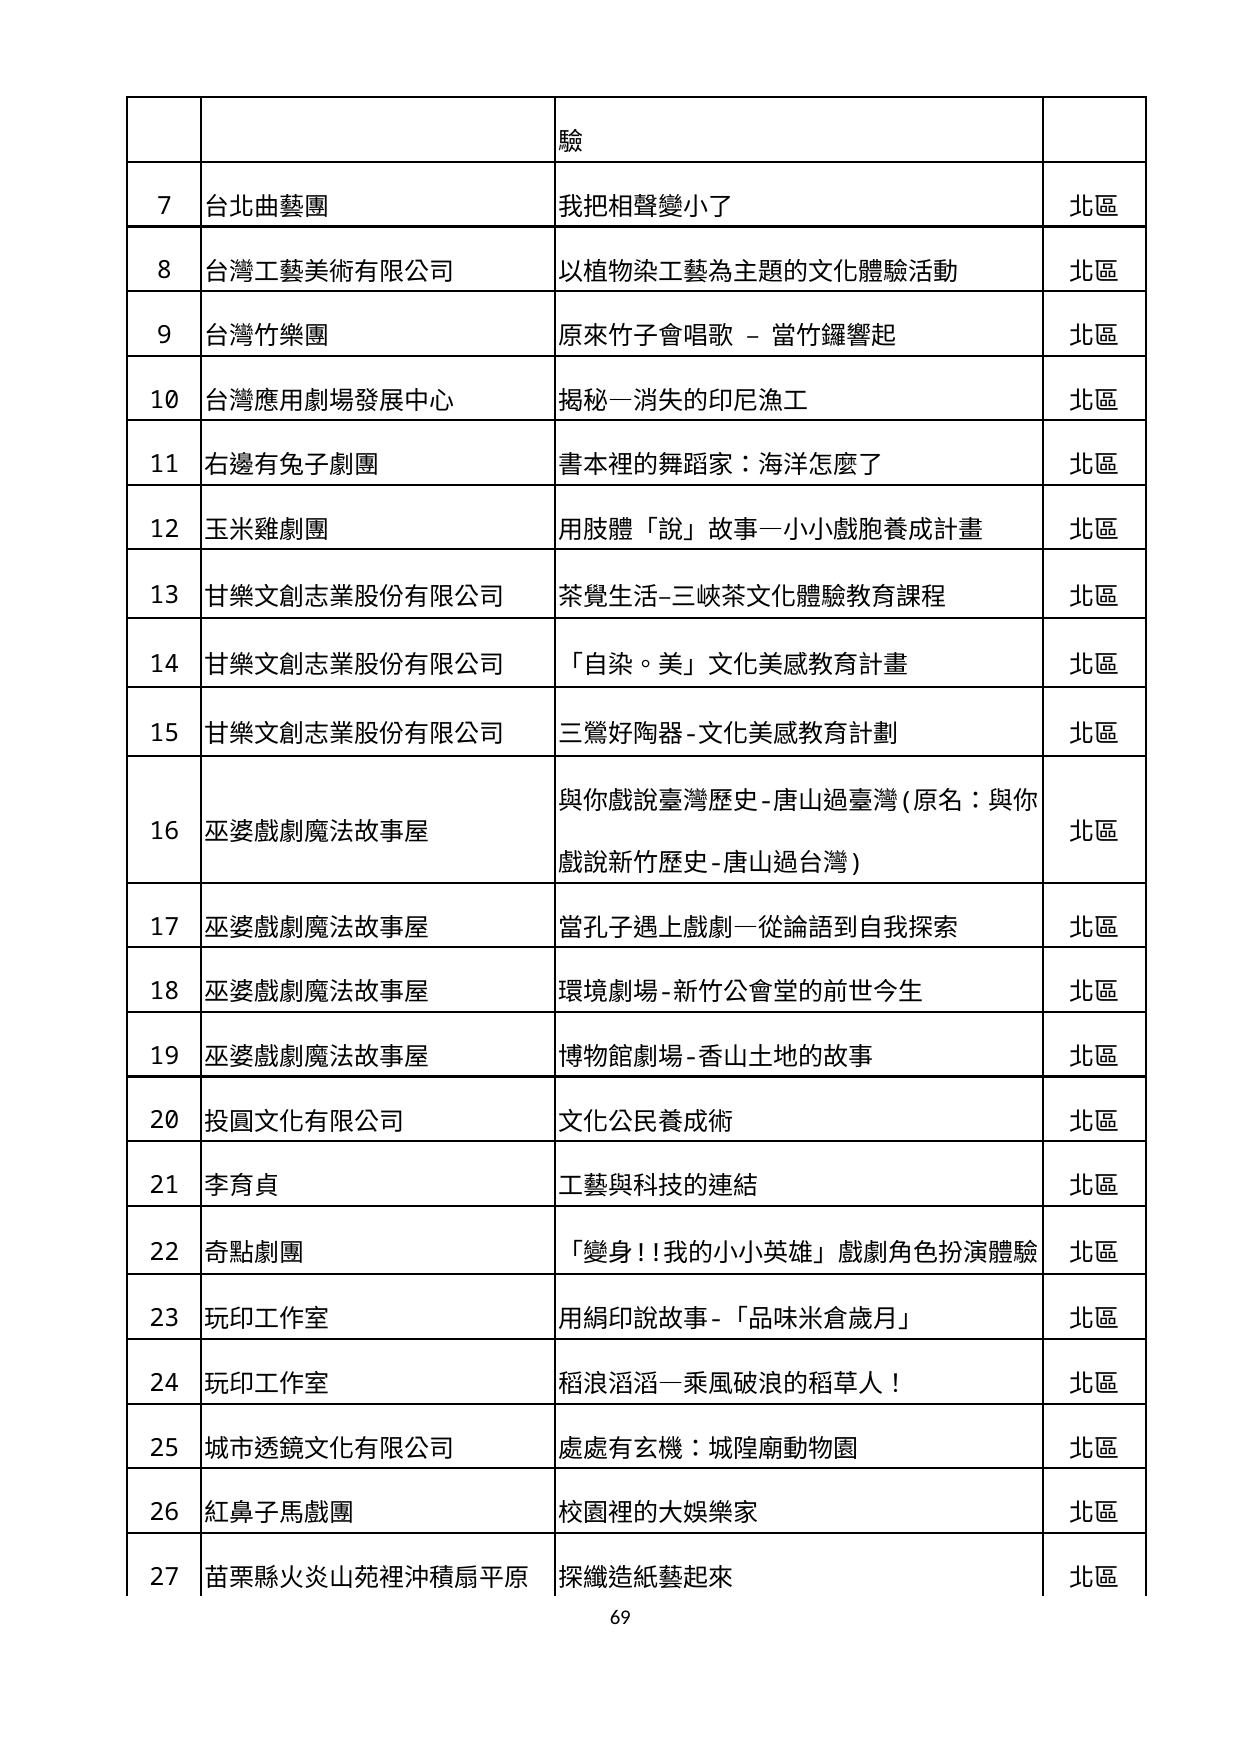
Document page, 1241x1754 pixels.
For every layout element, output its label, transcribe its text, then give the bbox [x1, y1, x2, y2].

table_cell 15 [128, 688, 200, 754]
table_cell 26 [128, 1469, 200, 1532]
table_cell 27 [128, 1534, 200, 1596]
table_cell 北區 [1044, 421, 1145, 484]
table_cell 甘樂文創志業股份有限公司 [202, 688, 554, 754]
table_cell 茶覺生活–三峽茶文化體驗教育課程 [556, 550, 1042, 617]
table_cell 用絹印說故事-「品味米倉歲月」 [556, 1275, 1042, 1338]
table_cell 北區 [1044, 486, 1145, 548]
table_cell 苗栗縣火炎山苑裡沖積扇平原 [202, 1534, 554, 1596]
table_cell 巫婆戲劇魔法故事屋 [202, 757, 554, 882]
table_cell 23 [128, 1275, 200, 1338]
table_cell 用肢體「說」故事—小小戲胞養成計畫 [556, 486, 1042, 548]
table_cell 北區 [1044, 619, 1145, 686]
table_cell 8 [128, 228, 200, 290]
table_cell 奇點劇團 [202, 1207, 554, 1273]
table_cell 巫婆戲劇魔法故事屋 [202, 1013, 554, 1075]
table_cell 巫婆戲劇魔法故事屋 [202, 948, 554, 1011]
table_cell 城市透鏡文化有限公司 [202, 1405, 554, 1467]
table_cell 以植物染工藝為主題的文化體驗活動 [556, 228, 1042, 290]
table_cell 校園裡的大娛樂家 [556, 1469, 1042, 1532]
table_cell 北區 [1044, 884, 1145, 946]
table_cell 投圓文化有限公司 [202, 1078, 554, 1140]
table_cell 紅鼻子馬戲團 [202, 1469, 554, 1532]
table_cell 我把相聲變小了 [556, 163, 1042, 225]
table_cell 北區 [1044, 757, 1145, 882]
table_cell 北區 [1044, 1013, 1145, 1075]
table_cell 北區 [1044, 1207, 1145, 1273]
table_cell 北區 [1044, 1405, 1145, 1467]
table_cell 當孔子遇上戲劇—從論語到自我探索 [556, 884, 1042, 946]
table_cell 工藝與科技的連結 [556, 1142, 1042, 1204]
table_cell 「自染。美」文化美感教育計畫 [556, 619, 1042, 686]
table_cell 「變身!!我的小小英雄」戲劇角色扮演體驗 [556, 1207, 1042, 1273]
table_cell [128, 98, 200, 161]
table_cell 揭秘—消失的印尼漁工 [556, 357, 1042, 419]
table_cell 稻浪滔滔—乘風破浪的稻草人！ [556, 1340, 1042, 1402]
table_cell 台北曲藝團 [202, 163, 554, 225]
table_cell 北區 [1044, 292, 1145, 354]
table_cell 12 [128, 486, 200, 548]
table_cell 玩印工作室 [202, 1340, 554, 1402]
table_cell 北區 [1044, 1078, 1145, 1140]
table_cell 北區 [1044, 1534, 1145, 1596]
table_cell 台灣應用劇場發展中心 [202, 357, 554, 419]
table_cell 玩印工作室 [202, 1275, 554, 1338]
table_cell 22 [128, 1207, 200, 1273]
table_cell 巫婆戲劇魔法故事屋 [202, 884, 554, 946]
table_cell 台灣工藝美術有限公司 [202, 228, 554, 290]
table_cell 北區 [1044, 1275, 1145, 1338]
table_cell 9 [128, 292, 200, 354]
table_cell 甘樂文創志業股份有限公司 [202, 619, 554, 686]
table_cell 玉米雞劇團 [202, 486, 554, 548]
table_cell 驗 [556, 98, 1042, 161]
table_cell 原來竹子會唱歌 – 當竹鑼響起 [556, 292, 1042, 354]
table_cell 博物館劇場-香山土地的故事 [556, 1013, 1042, 1075]
table_cell 北區 [1044, 163, 1145, 225]
table_cell 北區 [1044, 688, 1145, 754]
table_cell 台灣竹樂團 [202, 292, 554, 354]
table_cell 北區 [1044, 948, 1145, 1011]
table_cell 探纖造紙藝起來 [556, 1534, 1042, 1596]
table_cell 右邊有兔子劇團 [202, 421, 554, 484]
table_cell 21 [128, 1142, 200, 1204]
table_cell 李育貞 [202, 1142, 554, 1204]
table_cell 北區 [1044, 228, 1145, 290]
table_cell 7 [128, 163, 200, 225]
table_cell 24 [128, 1340, 200, 1402]
table_cell 文化公民養成術 [556, 1078, 1042, 1140]
table_cell 處處有玄機：城隍廟動物園 [556, 1405, 1042, 1467]
table_cell 19 [128, 1013, 200, 1075]
table_cell [1044, 98, 1145, 161]
table_cell 北區 [1044, 1142, 1145, 1204]
table_cell 25 [128, 1405, 200, 1467]
table_cell 14 [128, 619, 200, 686]
table_cell 書本裡的舞蹈家：海洋怎麼了 [556, 421, 1042, 484]
table_cell 環境劇場-新竹公會堂的前世今生 [556, 948, 1042, 1011]
table_cell 北區 [1044, 1469, 1145, 1532]
table_cell 18 [128, 948, 200, 1011]
table_cell 20 [128, 1078, 200, 1140]
table_cell 13 [128, 550, 200, 617]
table_cell [202, 98, 554, 161]
table_cell 三鶯好陶器-文化美感教育計劃 [556, 688, 1042, 754]
table_cell 北區 [1044, 357, 1145, 419]
table_cell 與你戲說臺灣歷史-唐山過臺灣(原名：與你戲說新竹歷史-唐山過台灣) [556, 757, 1042, 882]
table_cell 甘樂文創志業股份有限公司 [202, 550, 554, 617]
table_cell 11 [128, 421, 200, 484]
table_cell 10 [128, 357, 200, 419]
table_cell 北區 [1044, 1340, 1145, 1402]
table_cell 16 [128, 757, 200, 882]
table_cell 17 [128, 884, 200, 946]
table_cell 北區 [1044, 550, 1145, 617]
